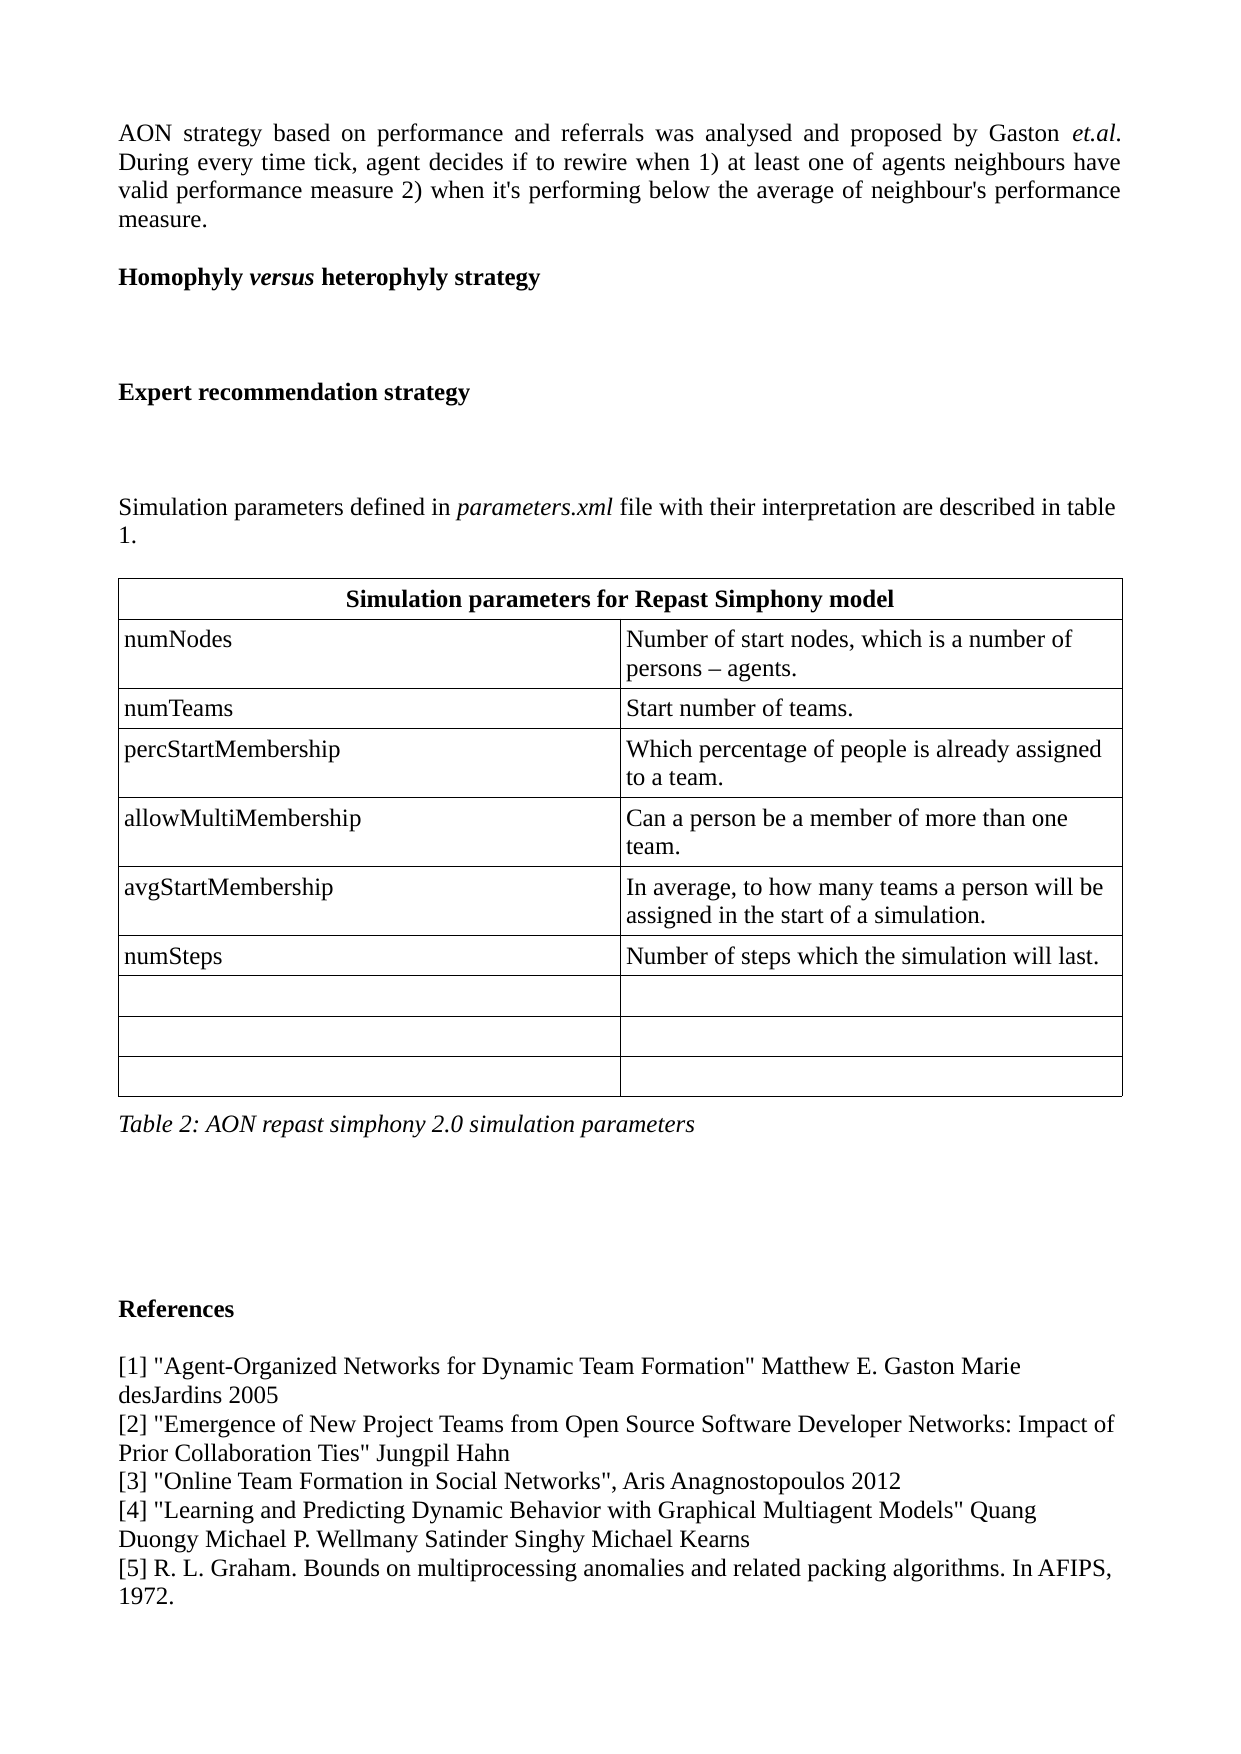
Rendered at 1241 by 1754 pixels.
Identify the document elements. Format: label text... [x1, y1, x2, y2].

table_cell Number of steps which the simulation will last. [621, 936, 1122, 975]
table_cell [621, 1057, 1122, 1096]
text [1] "Agent-Organized Networks for Dynamic Team Formation" Matthew E. Gaston Marie desJardins 2005 [2] "Emergence of New Project Teams from Open Source Software Developer Networks: Impact of Prior Collaboration Ties" Jungpil Hahn [3] "Online Team Formation in Social Networks", Aris Anagnostopoulos 2012 [4] "Learning and Predicting Dynamic Behavior with Graphical Multiagent Models" Quang Duongy Michael P. Wellmany Satinder Singhy Michael Kearns [118, 1351, 1122, 1553]
text Table 2: AON repast simphony 2.0 simulation parameters [118, 1109, 1122, 1138]
text AON strategy based on performance and referrals was analysed and proposed by Gaston et.al. During every time tick, agent decides if to rewire when 1) at least one of agents neighbours have valid performance measure 2) when it's performing below the average of neighbour's performance measure. [118, 118, 1122, 233]
table_cell numNodes [119, 620, 620, 687]
table_cell numTeams [119, 689, 620, 728]
text Expert recommendation strategy [118, 377, 1122, 406]
table_cell [119, 1017, 620, 1056]
table_cell In average, to how many teams a person will be assigned in the start of a simulation. [621, 867, 1122, 935]
text [5] R. L. Graham. Bounds on multiprocessing anomalies and related packing algorithms. In AFIPS, 1972. [118, 1553, 1122, 1610]
table_cell Number of start nodes, which is a number of persons – agents. [621, 620, 1122, 687]
table_cell avgStartMembership [119, 867, 620, 935]
table_header Simulation parameters for Repast Simphony model [119, 579, 1122, 618]
text Simulation parameters defined in parameters.xml file with their interpretation are described in table 1. [118, 492, 1122, 549]
table_cell [621, 976, 1122, 1016]
table_cell [621, 1017, 1122, 1056]
table_cell allowMultiMembership [119, 798, 620, 866]
text Homophyly versus heterophyly strategy [118, 262, 1122, 291]
table_cell [119, 1057, 620, 1096]
table_cell [119, 976, 620, 1016]
table_cell numSteps [119, 936, 620, 975]
table_cell percStartMembership [119, 729, 620, 797]
table_cell Can a person be a member of more than one team. [621, 798, 1122, 866]
text References [118, 1294, 1122, 1323]
table_cell Start number of teams. [621, 689, 1122, 728]
table_cell Which percentage of people is already assigned to a team. [621, 729, 1122, 797]
